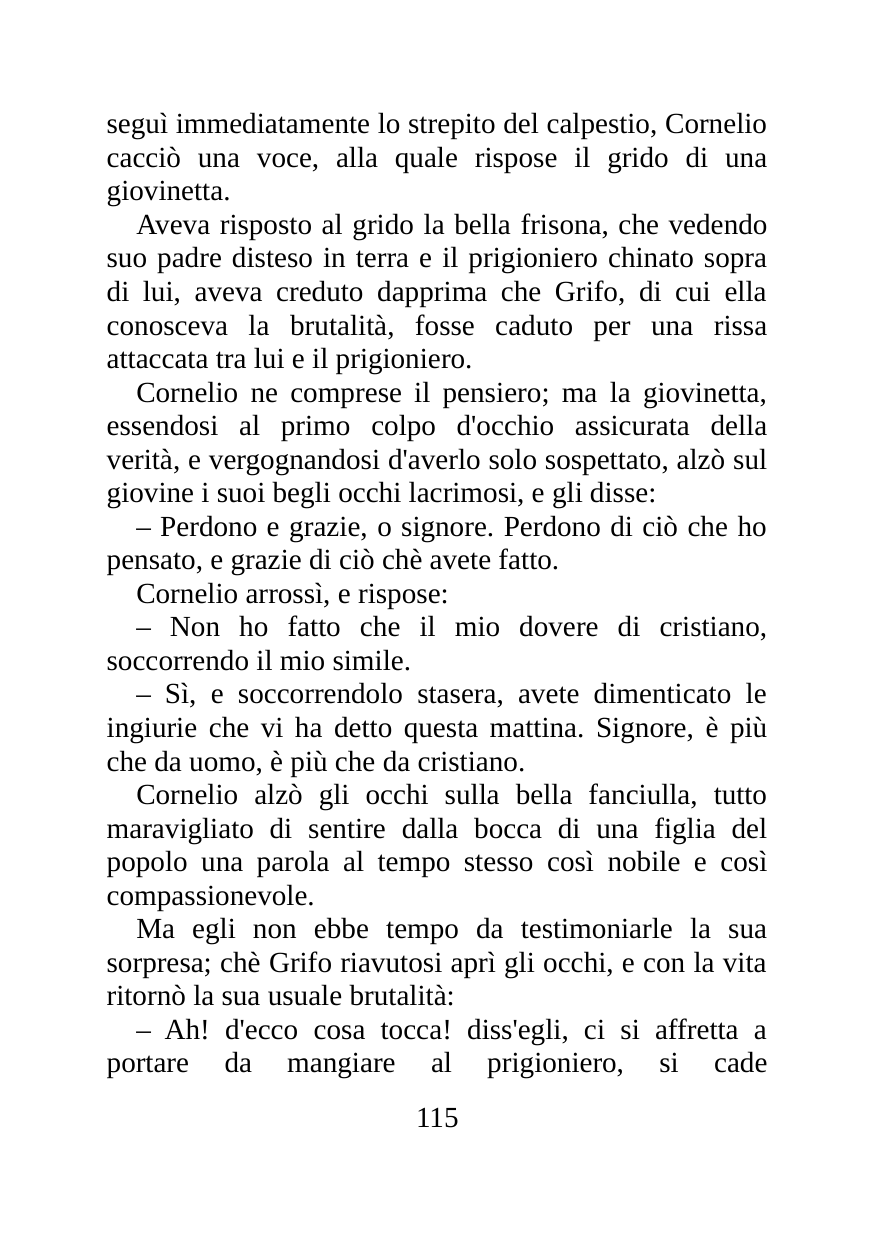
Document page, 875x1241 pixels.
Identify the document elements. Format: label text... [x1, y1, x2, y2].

text Cornelio alzò gli occhi sulla bella fanciulla, tutto maravigliato di sentire dalla bocca di una figlia del popolo una parola al tempo stesso così nobile e così compassionevole. [106, 777, 768, 911]
text Ma egli non ebbe tempo da testimoniarle la sua sorpresa; chè Grifo riavutosi aprì gli occhi, e con la vita ritornò la sua usuale brutalità: [106, 911, 768, 1012]
text ‒ Sì, e soccorrendolo stasera, avete dimenticato le ingiurie che vi ha detto questa mattina. Signore, è più che da uomo, è più che da cristiano. [106, 677, 768, 777]
text Cornelio ne comprese il pensiero; ma la giovinetta, essendosi al primo colpo d'occhio assicurata della verità, e vergognandosi d'averlo solo sospettato, alzò sul giovine i suoi begli occhi lacrimosi, e gli disse: [106, 375, 768, 509]
text ‒ Perdono e grazie, o signore. Perdono di ciò che ho pensato, e grazie di ciò chè avete fatto. [106, 509, 768, 576]
text seguì immediatamente lo strepito del calpestio, Cornelio cacciò una voce, alla quale rispose il grido di una giovinetta. [106, 106, 768, 207]
text ‒ Non ho fatto che il mio dovere di cristiano, soccorrendo il mio simile. [106, 609, 768, 677]
text Cornelio arrossì, e rispose: [106, 576, 768, 609]
text Aveva risposto al grido la bella frisona, che vedendo suo padre disteso in terra e il prigioniero chinato sopra di lui, aveva creduto dapprima che Grifo, di cui ella conosceva la brutalità, fosse caduto per una rissa attaccata tra lui e il prigioniero. [106, 207, 768, 375]
text ‒ Ah! d'ecco cosa tocca! diss'egli, ci si affretta a portare da mangiare al prigioniero, si cade [106, 1012, 768, 1079]
